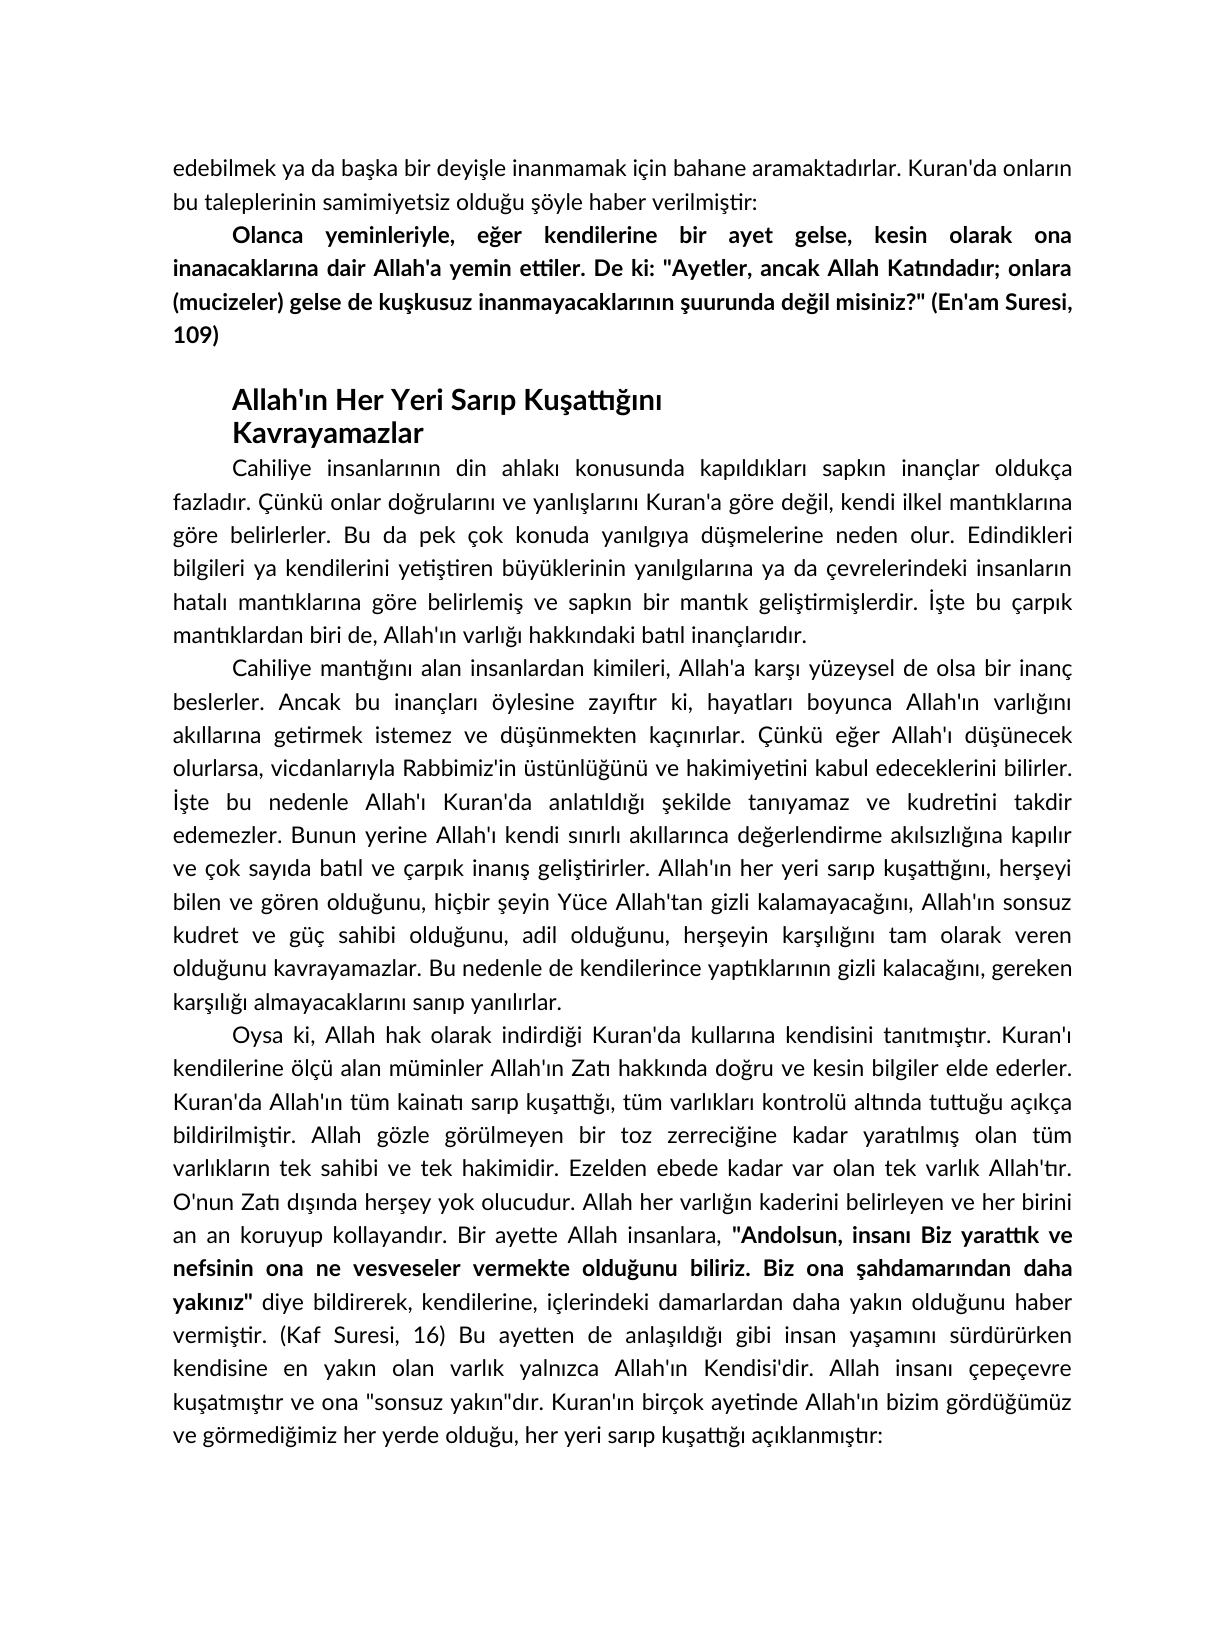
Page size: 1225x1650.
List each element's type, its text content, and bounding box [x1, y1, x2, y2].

text Oysa ki, Allah hak olarak indirdiği Kuran'da kullarına kendisini tanıtmıştır. Kuran'ı kendilerine ölçü alan müminler Allah'ın Zatı hakkında doğru ve kesin bilgiler elde ederler. Kuran'da Allah'ın tüm kainatı sarıp kuşattığı, tüm varlıkları kontrolü altında tuttuğu açıkça bildirilmiştir. Allah gözle görülmeyen bir toz zerreciğine kadar yaratılmış olan tüm varlıkların tek sahibi ve tek hakimidir. Ezelden ebede kadar var olan tek varlık Allah'tır. O'nun Zatı dışında herşey yok olucudur. Allah her varlığın kaderini belirleyen ve her birini an an koruyup kollayandır. Bir ayette Allah insanlara, "Andolsun, insanı Biz yarattık ve nefsinin ona ne vesveseler vermekte olduğunu biliriz. Biz ona şahdamarından daha yakınız" diye bildirerek, kendilerine, içlerindeki damarlardan daha yakın olduğunu haber vermiştir. (Kaf Suresi, 16) Bu ayetten de anlaşıldığı gibi insan yaşamını sürdürürken kendisine en yakın olan varlık yalnızca Allah'ın Kendisi'dir. Allah insanı çepeçevre kuşatmıştır ve ona "sonsuz yakın"dır. Kuran'ın birçok ayetinde Allah'ın bizim gördüğümüz ve görmediğimiz her yerde olduğu, her yeri sarıp kuşattığı açıklanmıştır: [173, 1017, 1073, 1450]
subtitle Kavrayamazlar [173, 417, 1073, 450]
text Cahiliye mantığını alan insanlardan kimileri, Allah'a karşı yüzeysel de olsa bir inanç beslerler. Ancak bu inançları öylesine zayıftır ki, hayatları boyunca Allah'ın varlığını akıllarına getirmek istemez ve düşünmekten kaçınırlar. Çünkü eğer Allah'ı düşünecek olurlarsa, vicdanlarıyla Rabbimiz'in üstünlüğünü ve hakimiyetini kabul edeceklerini bilirler. İşte bu nedenle Allah'ı Kuran'da anlatıldığı şekilde tanıyamaz ve kudretini takdir edemezler. Bunun yerine Allah'ı kendi sınırlı akıllarınca değerlendirme akılsızlığına kapılır ve çok sayıda batıl ve çarpık inanış geliştirirler. Allah'ın her yeri sarıp kuşattığını, herşeyi bilen ve gören olduğunu, hiçbir şeyin Yüce Allah'tan gizli kalamayacağını, Allah'ın sonsuz kudret ve güç sahibi olduğunu, adil olduğunu, herşeyin karşılığını tam olarak veren olduğunu kavrayamazlar. Bu nedenle de kendilerince yaptıklarının gizli kalacağını, gereken karşılığı almayacaklarını sanıp yanılırlar. [173, 650, 1073, 1017]
text edebilmek ya da başka bir deyişle inanmamak için bahane aramaktadırlar. Kuran'da onların bu taleplerinin samimiyetsiz olduğu şöyle haber verilmiştir: [173, 150, 1073, 217]
subtitle Allah'ın Her Yeri Sarıp Kuşattığını [173, 383, 1073, 417]
text Olanca yeminleriyle, eğer kendilerine bir ayet gelse, kesin olarak ona inanacaklarına dair Allah'a yemin ettiler. De ki: "Ayetler, ancak Allah Katındadır; onlara (mucizeler) gelse de kuşkusuz inanmayacaklarının şuurunda değil misiniz?" (En'am Suresi, 109) [173, 217, 1073, 350]
text Cahiliye insanlarının din ahlakı konusunda kapıldıkları sapkın inançlar oldukça fazladır. Çünkü onlar doğrularını ve yanlışlarını Kuran'a göre değil, kendi ilkel mantıklarına göre belirlerler. Bu da pek çok konuda yanılgıya düşmelerine neden olur. Edindikleri bilgileri ya kendilerini yetiştiren büyüklerinin yanılgılarına ya da çevrelerindeki insanların hatalı mantıklarına göre belirlemiş ve sapkın bir mantık geliştirmişlerdir. İşte bu çarpık mantıklardan biri de, Allah'ın varlığı hakkındaki batıl inançlarıdır. [173, 450, 1073, 650]
